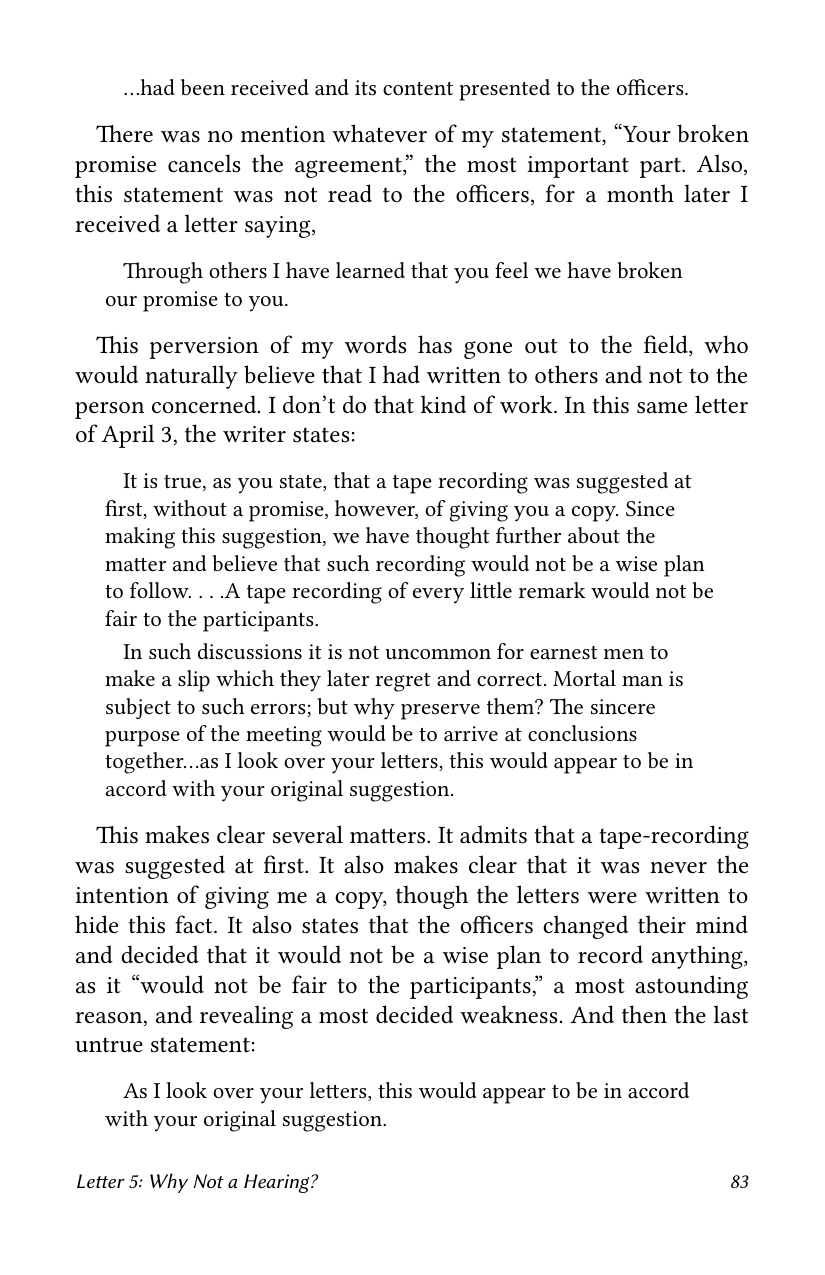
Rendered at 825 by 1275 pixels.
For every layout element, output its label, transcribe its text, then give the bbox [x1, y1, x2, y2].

text There was no mention whatever of my statement, “Your broken promise cancels the agreement,” the most important part. Also, this statement was not read to the officers, for a month later I received a letter saying, [75, 120, 750, 239]
text It is true, as you state, that a tape recording was suggested at first, without a promise, however, of giving you a copy. Since making this suggestion, we have thought further about the matter and believe that such recording would not be a wise plan to follow. . . .A tape recording of every little remark would not be fair to the participants. [105, 468, 720, 632]
text This perversion of my words has gone out to the field, who would naturally believe that I had written to others and not to the person concerned. I don’t do that kind of work. In this same letter of April 3, the writer states: [75, 331, 750, 449]
text ...had been received and its content presented to the officers. [105, 75, 720, 101]
text This makes clear several matters. It admits that a tape-recording was suggested at first. It also makes clear that it was never the intention of giving me a copy, though the letters were written to hide this fact. It also states that the officers changed their mind and decided that it would not be a wise plan to record anything, as it “would not be fair to the participants,” a most astounding reason, and revealing a most decided weakness. And then the last untrue statement: [75, 821, 750, 1059]
text As I look over your letters, this would appear to be in accord with your original suggestion. [105, 1078, 720, 1132]
text Through others I have learned that you feel we have broken our promise to you. [105, 258, 720, 312]
text In such discussions it is not uncommon for earnest men to make a slip which they later regret and correct. Mortal man is subject to such errors; but why preserve them? The sincere purpose of the meeting would be to arrive at conclusions together...as I look over your letters, this would appear to be in accord with your original suggestion. [105, 639, 720, 802]
